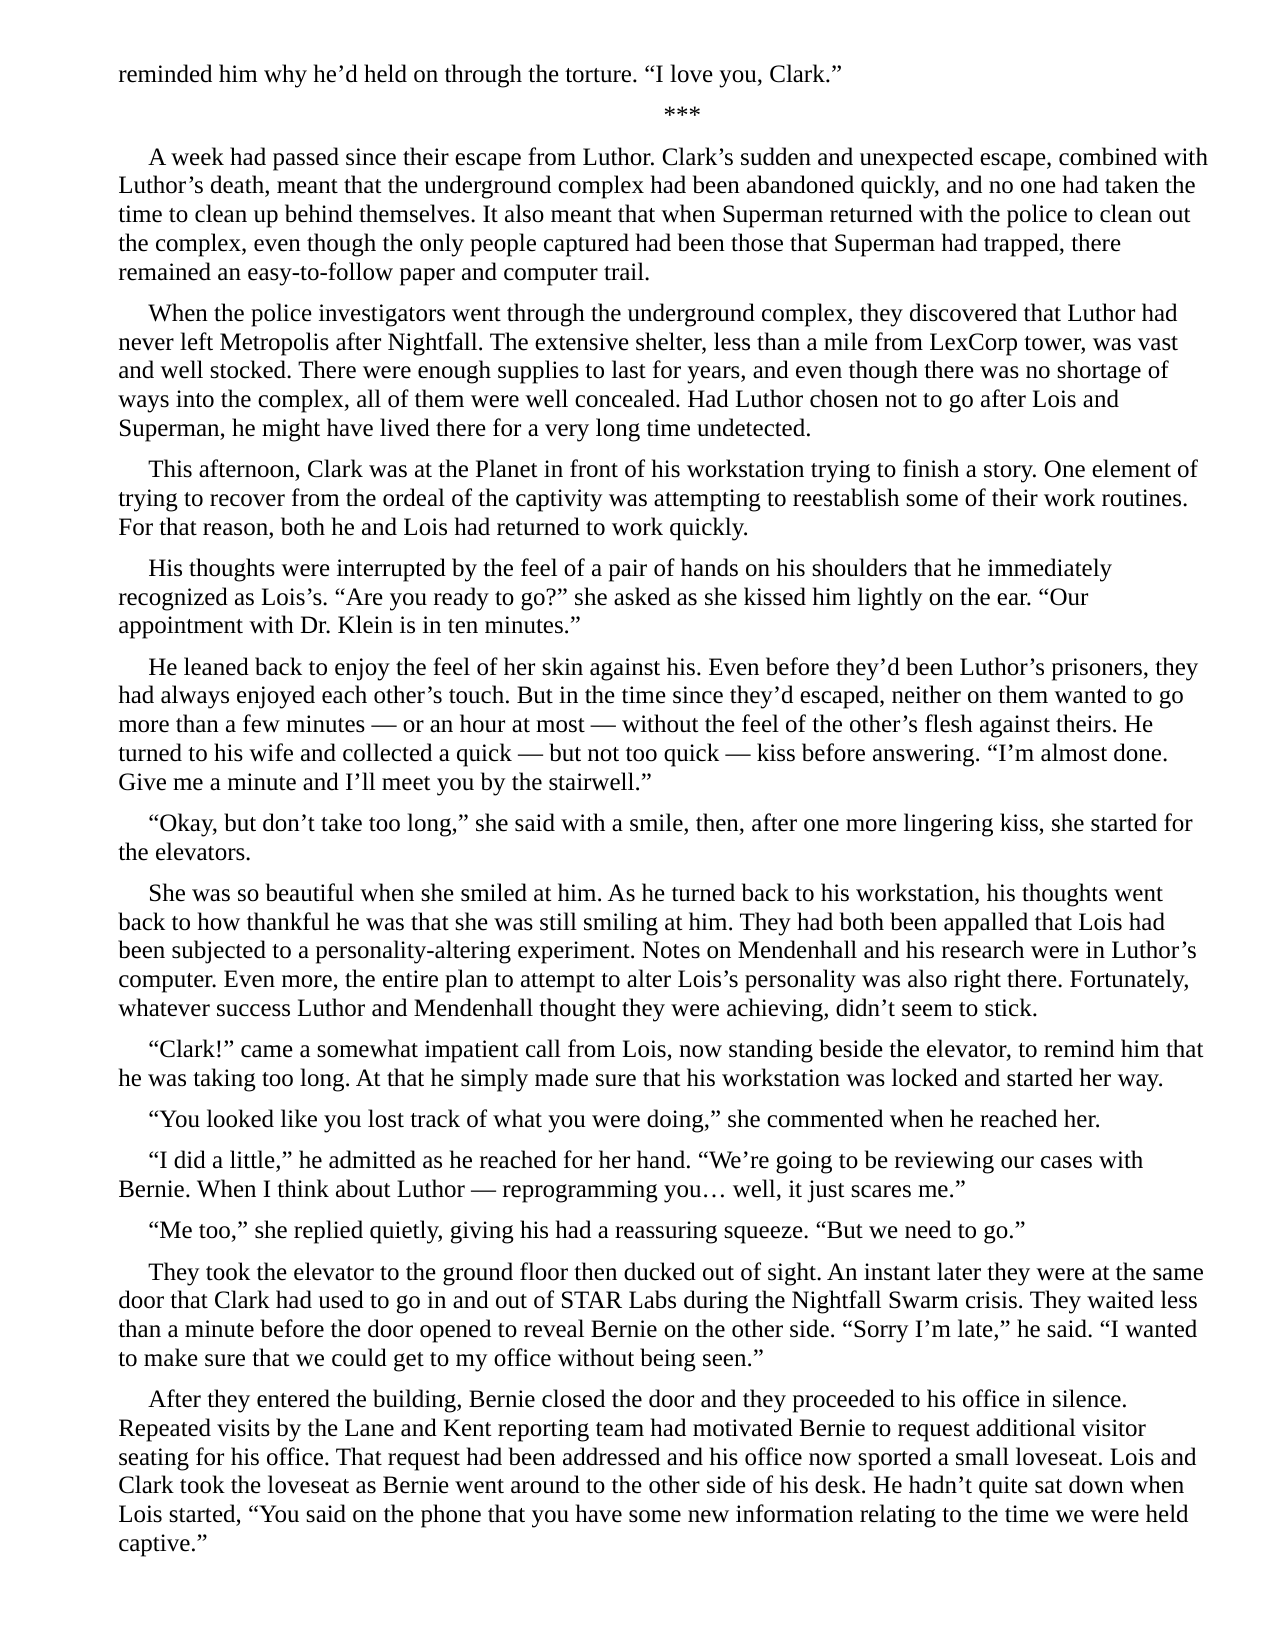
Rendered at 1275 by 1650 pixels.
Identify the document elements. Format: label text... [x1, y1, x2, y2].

text “I did a little,” he admitted as he reached for her hand. “We’re going to be reviewing our cases with Bernie. When I think about Luthor — reprogramming you… well, it just scares me.” [118, 1145, 1216, 1203]
text She was so beautiful when she smiled at him. As he turned back to his workstation, his thoughts went back to how thankful he was that she was still smiling at him. They had both been appalled that Lois had been subjected to a personality-altering experiment. Notes on Mendenhall and his research were in Luthor’s computer. Even more, the entire plan to attempt to alter Lois’s personality was also right there. Fortunately, whatever success Luthor and Mendenhall thought they were achieving, didn’t seem to stick. [118, 878, 1216, 1022]
text This afternoon, Clark was at the Planet in front of his workstation trying to finish a story. One element of trying to recover from the ordeal of the captivity was attempting to reestablish some of their work routines. For that reason, both he and Lois had returned to work quickly. [118, 454, 1216, 540]
text *** [118, 100, 1216, 129]
text reminded him why he’d held on through the torture. “I love you, Clark.” [118, 59, 1216, 88]
text When the police investigators went through the underground complex, they discovered that Luthor had never left Metropolis after Nightfall. The extensive shelter, less than a mile from LexCorp tower, was vast and well stocked. There were enough supplies to last for years, and even though there was no shortage of ways into the complex, all of them were well concealed. Had Luthor chosen not to go after Lois and Superman, he might have lived there for a very long time undetected. [118, 298, 1216, 442]
text “Me too,” she replied quietly, giving his had a reassuring squeeze. “But we need to go.” [118, 1215, 1216, 1244]
text They took the elevator to the ground floor then ducked out of sight. An instant later they were at the same door that Clark had used to go in and out of STAR Labs during the Nightfall Swarm crisis. They waited less than a minute before the door opened to reveal Bernie on the other side. “Sorry I’m late,” he said. “I wanted to make sure that we could get to my office without being seen.” [118, 1257, 1216, 1372]
text A week had passed since their escape from Luthor. Clark’s sudden and unexpected escape, combined with Luthor’s death, meant that the underground complex had been abandoned quickly, and no one had taken the time to clean up behind themselves. It also meant that when Superman returned with the police to clean out the complex, even though the only people captured had been those that Superman had trapped, there remained an easy-to-follow paper and computer trail. [118, 142, 1216, 285]
text He leaned back to enjoy the feel of her skin against his. Even before they’d been Luthor’s prisoners, they had always enjoyed each other’s touch. But in the time since they’d escaped, neither on them wanted to go more than a few minutes — or an hour at most — without the feel of the other’s flesh against theirs. He turned to his wife and collected a quick — but not too quick — kiss before answering. “I’m almost done. Give me a minute and I’ll meet you by the stairwell.” [118, 652, 1216, 795]
text “You looked like you lost track of what you were doing,” she commented when he reached her. [118, 1104, 1216, 1133]
text His thoughts were interrupted by the feel of a pair of hands on his shoulders that he immediately recognized as Lois’s. “Are you ready to go?” she asked as she kissed him lightly on the ear. “Our appointment with Dr. Klein is in ten minutes.” [118, 553, 1216, 639]
text After they entered the building, Bernie closed the door and they proceeded to his office in silence. Repeated visits by the Lane and Kent reporting team had motivated Bernie to request additional visitor seating for his office. That request had been addressed and his office now sported a small loveseat. Lois and Clark took the loveseat as Bernie went around to the other side of his desk. He hadn’t quite sat down when Lois started, “You said on the phone that you have some new information relating to the time we were held captive.” [118, 1384, 1216, 1557]
text “Okay, but don’t take too long,” she said with a smile, then, after one more lingering kiss, she started for the elevators. [118, 808, 1216, 865]
text “Clark!” came a somewhat impatient call from Lois, now standing beside the elevator, to remind him that he was taking too long. At that he simply made sure that his workstation was locked and started her way. [118, 1034, 1216, 1092]
